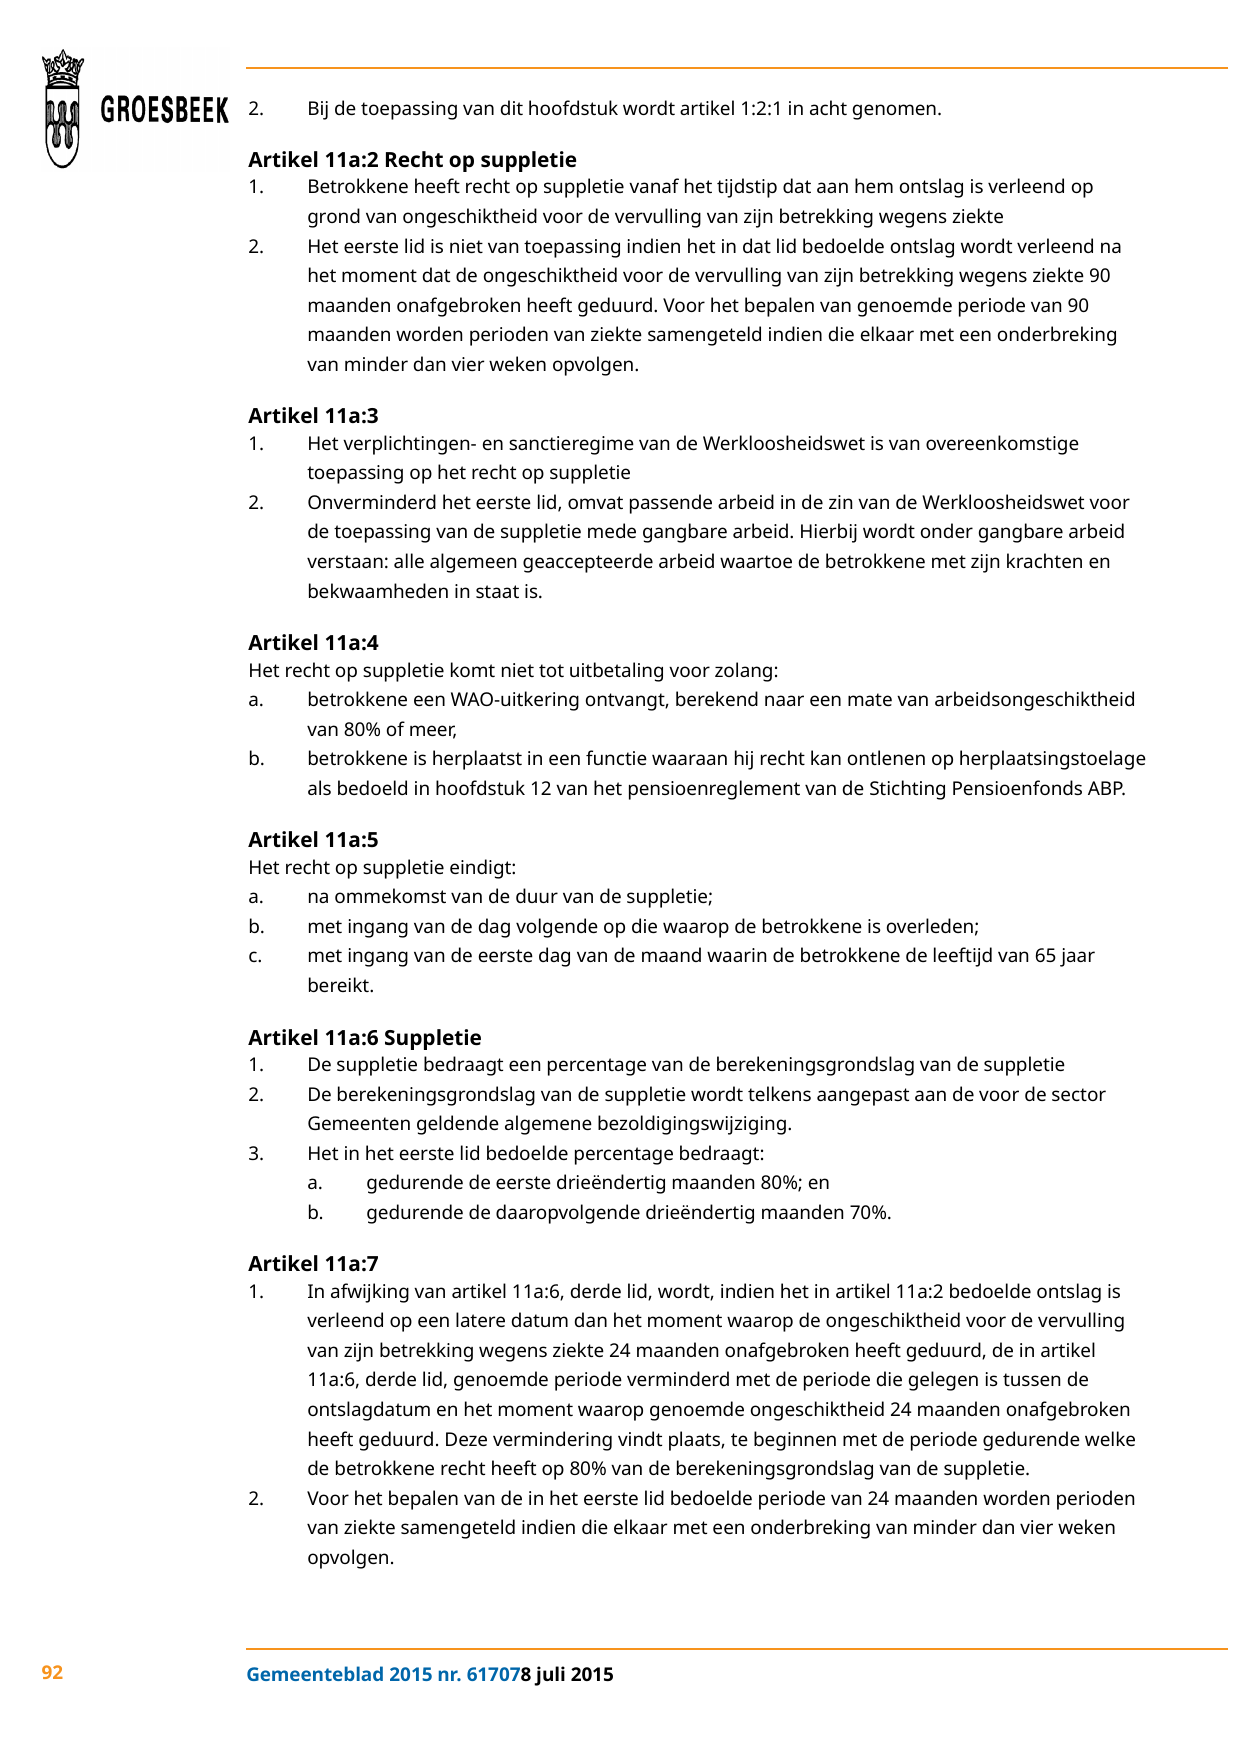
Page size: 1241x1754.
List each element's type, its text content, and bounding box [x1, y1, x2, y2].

list Het verplichtingen- en sanctieregime van de Werkloosheidswet is van overeenkomstige toepassing op het recht op suppletie [248, 430, 1152, 485]
text Het recht op suppletie eindigt: [248, 854, 1152, 880]
text Artikel 11a:3 [248, 402, 1152, 430]
text Artikel 11a:2 Recht op suppletie [248, 145, 1152, 174]
text Artikel 11a:6 Suppletie [248, 1023, 1152, 1051]
text Het recht op suppletie komt niet tot uitbetaling voor zolang: [248, 657, 1152, 682]
list met ingang van de eerste dag van de maand waarin de betrokkene de leeftijd van 65 jaar bereikt. [248, 943, 1152, 998]
list Het eerste lid is niet van toepassing indien het in dat lid bedoelde ontslag wordt verleend na het moment dat de ongeschiktheid voor de vervulling van zijn betrekking wegens ziekte 90 maanden onafgebroken heeft geduurd. Voor het bepalen van genoemde periode van 90 maanden worden perioden van ziekte samengeteld indien die elkaar met een onderbreking van minder dan vier weken opvolgen. [248, 233, 1152, 377]
list Voor het bepalen van de in het eerste lid bedoelde periode van 24 maanden worden perioden van ziekte samengeteld indien die elkaar met een onderbreking van minder dan vier weken opvolgen. [248, 1485, 1152, 1570]
list gedurende de daaropvolgende drieëndertig maanden 70%. [307, 1199, 1152, 1225]
list Bij de toepassing van dit hoofdstuk wordt artikel 1:2:1 in acht genomen. [248, 95, 1152, 121]
text Artikel 11a:5 [248, 826, 1152, 854]
list met ingang van de dag volgende op die waarop de betrokkene is overleden; [248, 913, 1152, 939]
list Betrokkene heeft recht op suppletie vanaf het tijdstip dat aan hem ontslag is verleend op grond van ongeschiktheid voor de vervulling van zijn betrekking wegens ziekte [248, 174, 1152, 229]
list betrokkene een WAO-uitkering ontvangt, berekend naar een mate van arbeidsongeschiktheid van 80% of meer, [248, 686, 1152, 742]
list Het in het eerste lid bedoelde percentage bedraagt: [248, 1140, 1152, 1166]
list Onverminderd het eerste lid, omvat passende arbeid in de zin van de Werkloosheidswet voor de toepassing van de suppletie mede gangbare arbeid. Hierbij wordt onder gangbare arbeid verstaan: alle algemeen geaccepteerde arbeid waartoe de betrokkene met zijn krachten en bekwaamheden in staat is. [248, 489, 1152, 604]
text Artikel 11a:7 [248, 1249, 1152, 1278]
text Artikel 11a:4 [248, 628, 1152, 657]
picture [41, 47, 231, 172]
list na ommekomst van de duur van de suppletie; [248, 883, 1152, 909]
list De suppletie bedraagt een percentage van de berekeningsgrondslag van de suppletie [248, 1051, 1152, 1077]
list gedurende de eerste drieëndertig maanden 80%; en [307, 1169, 1152, 1195]
list In afwijking van artikel 11a:6, derde lid, wordt, indien het in artikel 11a:2 bedoelde ontslag is verleend op een latere datum dan het moment waarop de ongeschiktheid voor de vervulling van zijn betrekking wegens ziekte 24 maanden onafgebroken heeft geduurd, de in artikel 11a:6, derde lid, genoemde periode verminderd met de periode die gelegen is tussen de ontslagdatum en het moment waarop genoemde ongeschiktheid 24 maanden onafgebroken heeft geduurd. Deze vermindering vindt plaats, te beginnen met de periode gedurende welke de betrokkene recht heeft op 80% van de berekeningsgrondslag van de suppletie. [248, 1278, 1152, 1481]
list De berekeningsgrondslag van de suppletie wordt telkens aangepast aan de voor de sector Gemeenten geldende algemene bezoldigingswijziging. [248, 1081, 1152, 1136]
list betrokkene is herplaatst in een functie waaraan hij recht kan ontlenen op herplaatsingstoelage als bedoeld in hoofdstuk 12 van het pensioenreglement van de Stichting Pensioenfonds ABP. [248, 746, 1152, 801]
